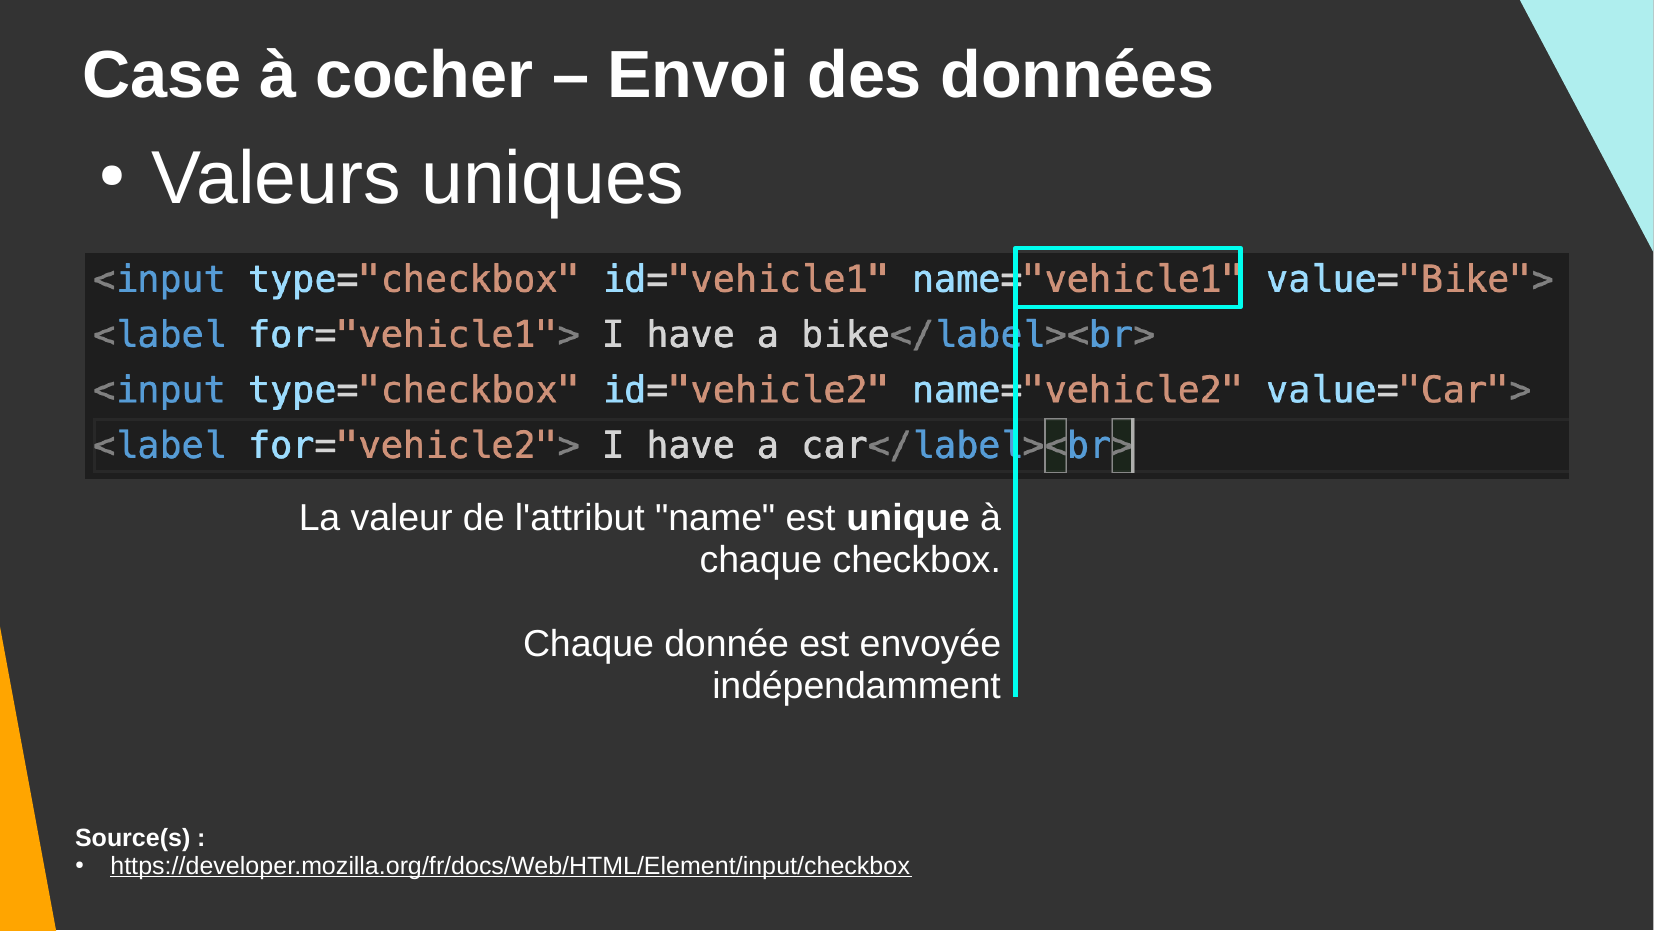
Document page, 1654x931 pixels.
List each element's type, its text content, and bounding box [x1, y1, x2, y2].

text_box [1519, 0, 1654, 254]
picture [1018, 253, 1569, 479]
title Case à cocher – Envoi des données [82, 37, 1571, 114]
text_box Source(s) : https://developer.mozilla.org/fr/docs/Web/HTML/Element/input/checkbox [60, 816, 1546, 916]
text_box La valeur de l'attribut "name" est unique à chaque checkbox. Chaque donnée est envoyée indépendamment [236, 489, 1016, 714]
picture [1018, 253, 1238, 305]
picture [85, 253, 1013, 479]
list Valeurs uniques [80, 135, 1605, 225]
text_box [0, 626, 57, 931]
